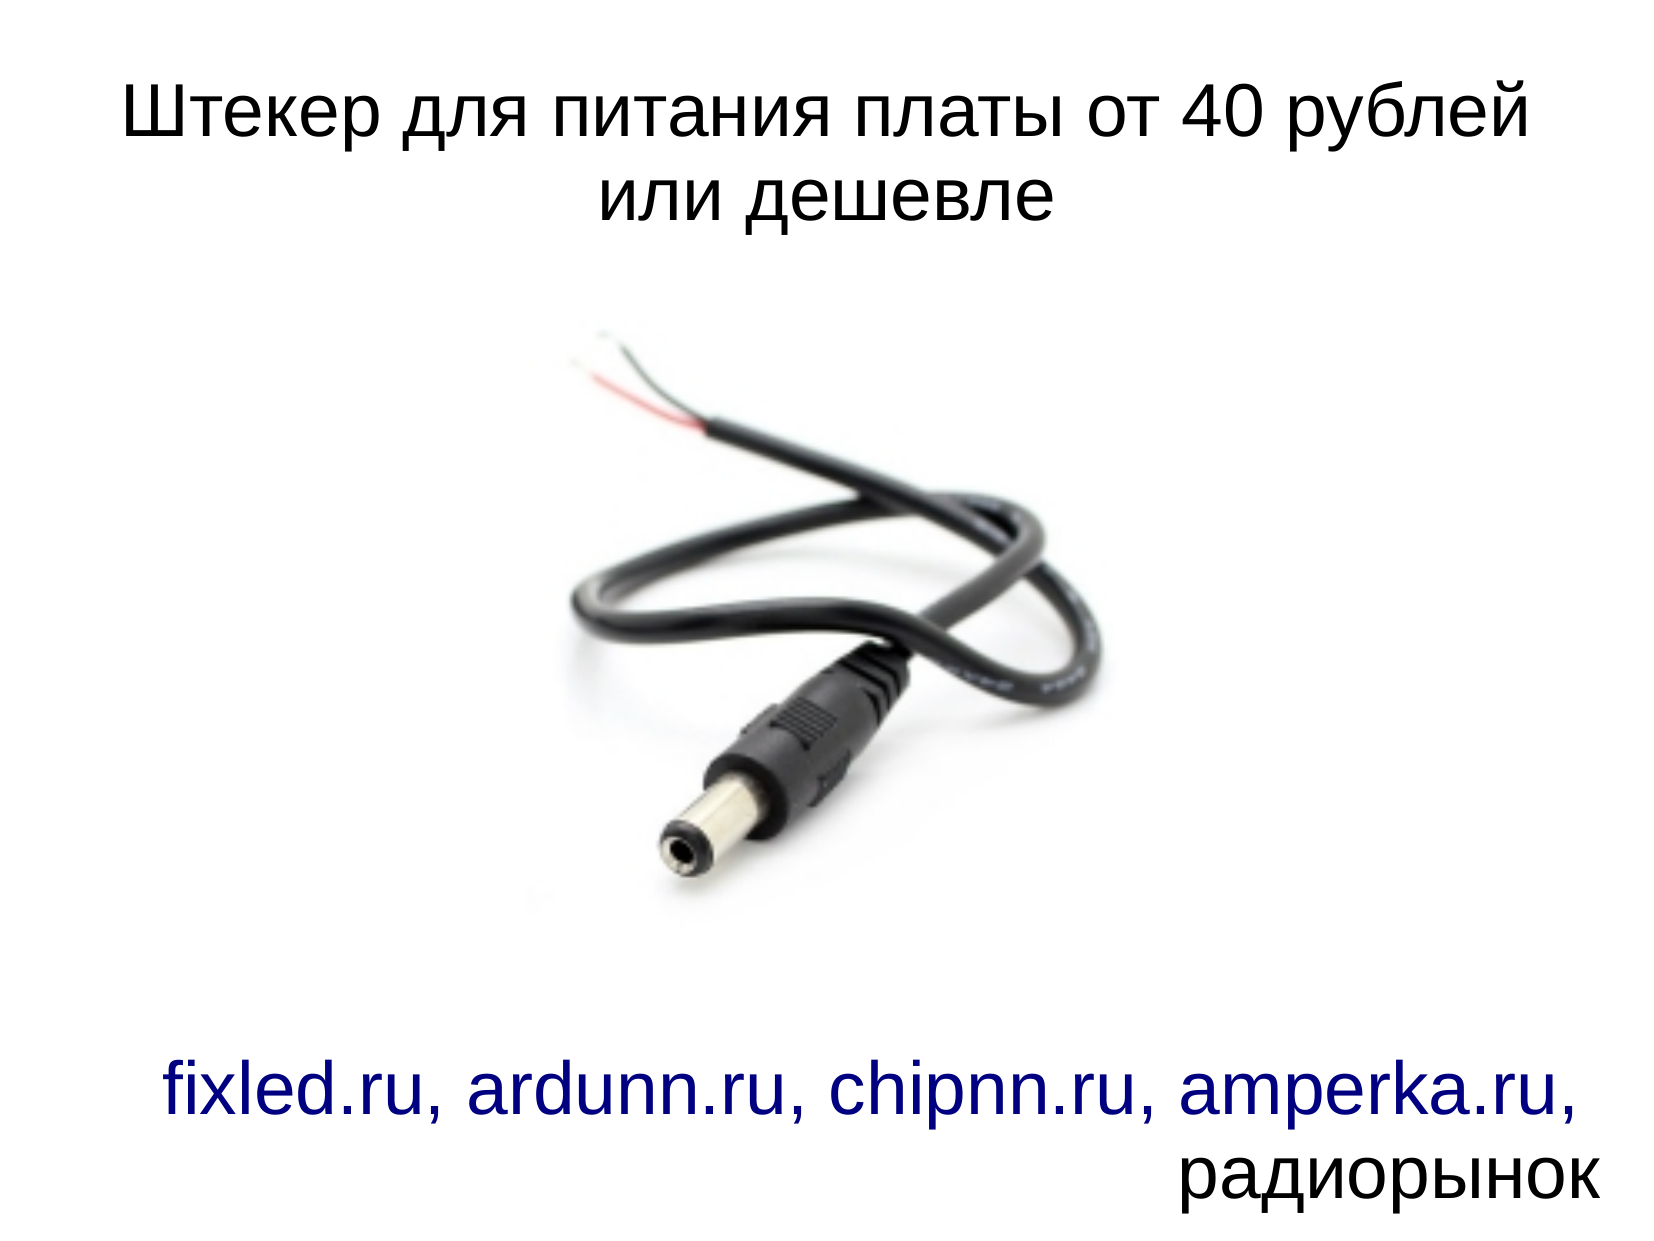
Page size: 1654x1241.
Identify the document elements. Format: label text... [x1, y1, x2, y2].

title Штекер для питания платы от 40 рублей или дешевле [82, 49, 1571, 257]
picture [421, 257, 1255, 1039]
text_box fixled.ru, ardunn.ru, chipnn.ru, amperka.ru, радиорынок [147, 1039, 1616, 1223]
